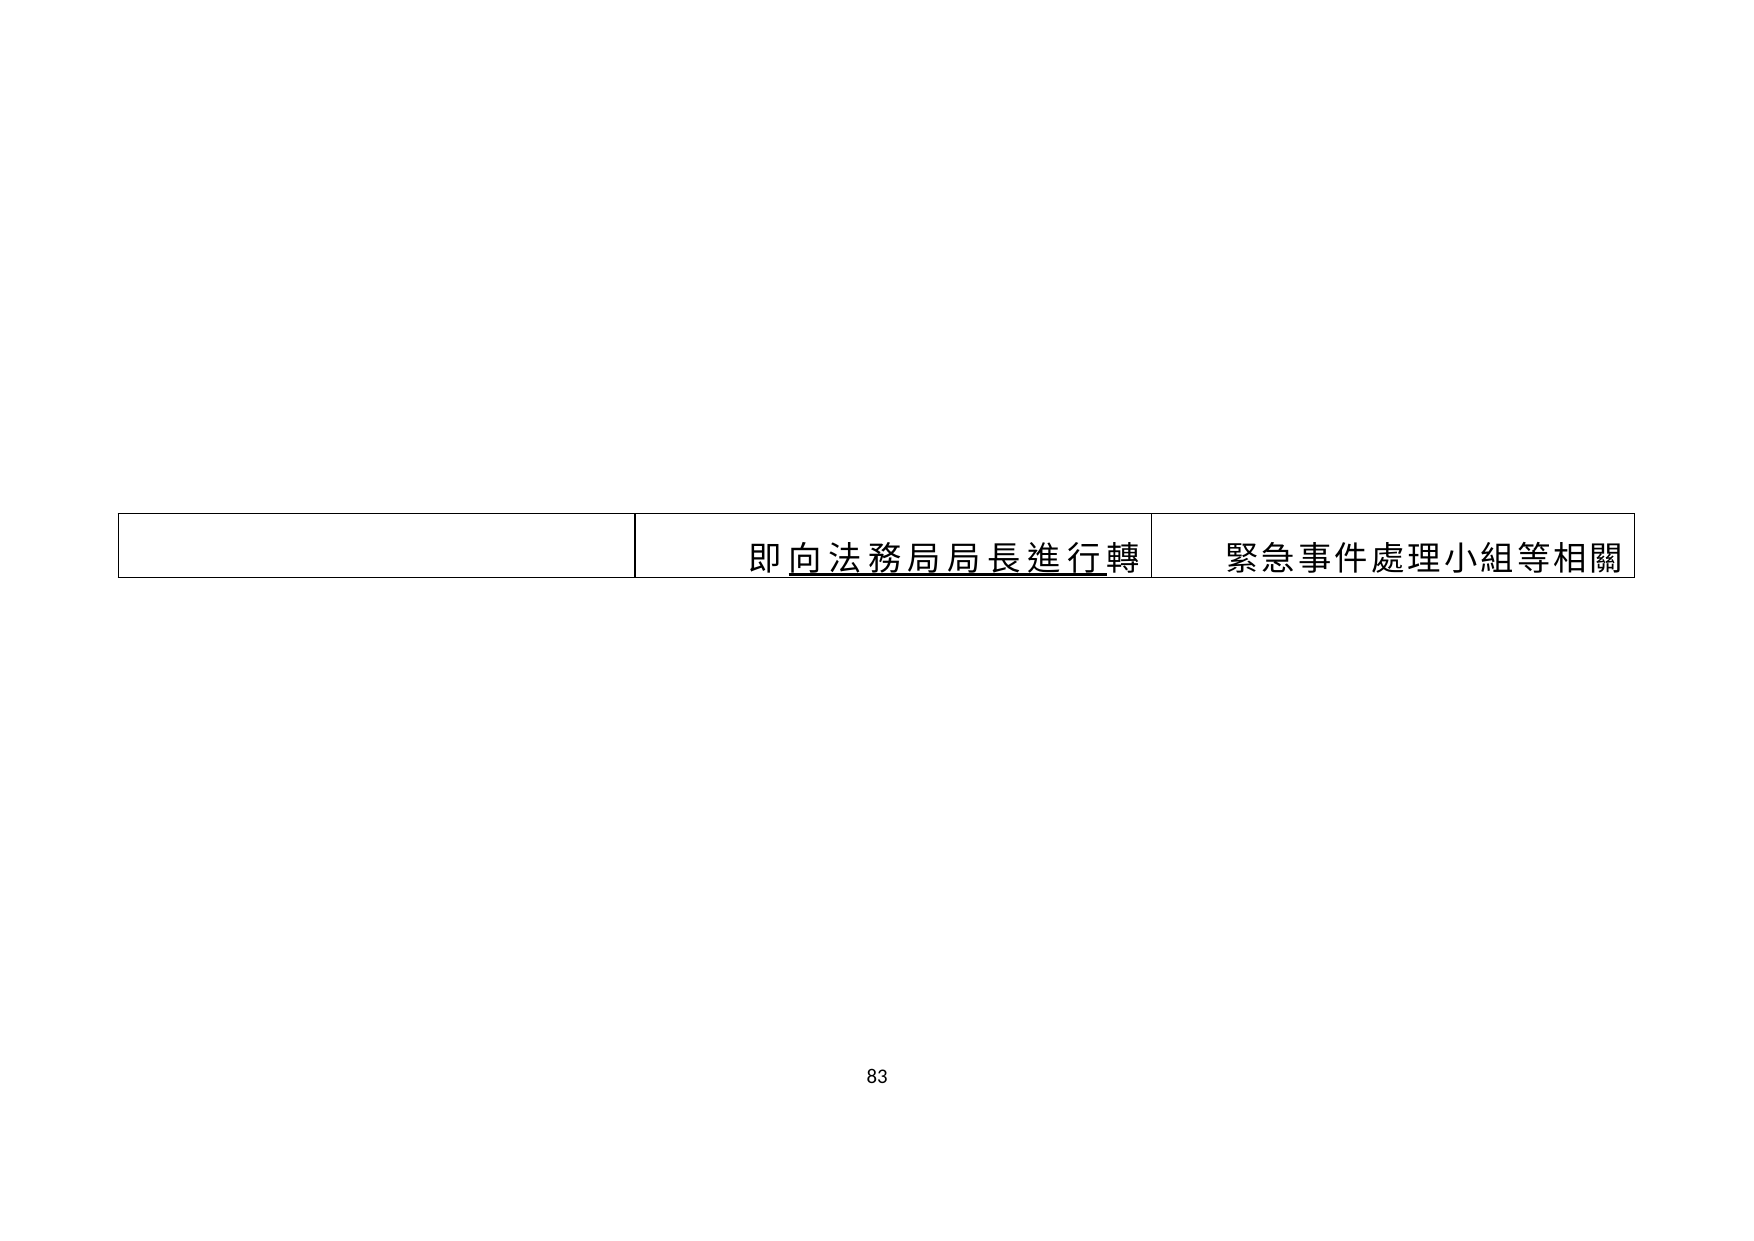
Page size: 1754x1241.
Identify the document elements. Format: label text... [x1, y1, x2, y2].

table_cell [119, 514, 634, 577]
table_cell 緊急事件處理小組等相關 [1152, 514, 1634, 577]
table_cell 即向法務局局長進行轉 [636, 514, 1151, 577]
